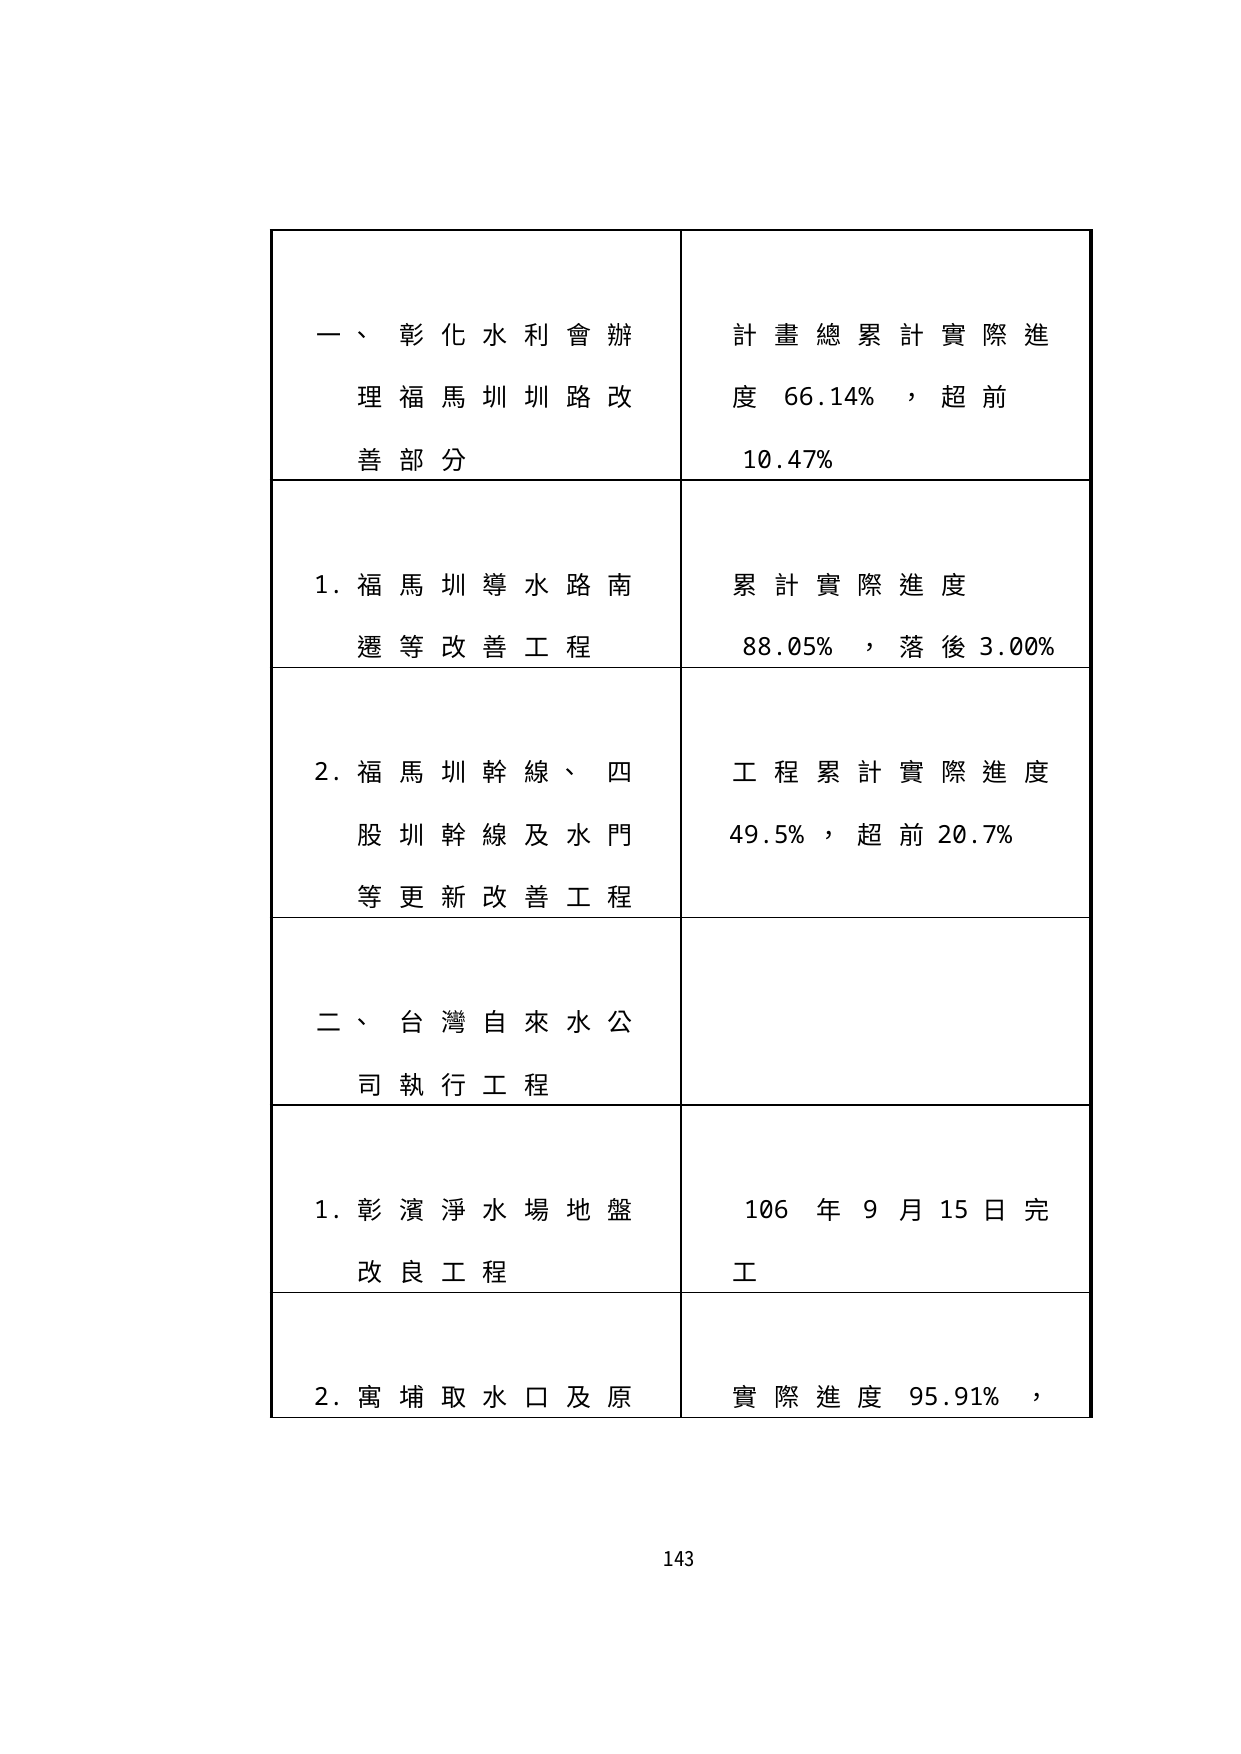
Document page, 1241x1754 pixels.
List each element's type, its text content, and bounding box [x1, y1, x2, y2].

table_cell 2.福馬圳幹線、四股圳幹線及水門等更新改善工程 [273, 668, 680, 917]
table_cell 1.福馬圳導水路南遷等改善工程 [273, 481, 680, 667]
table_cell 一、彰化水利會辦理福馬圳圳路改善部分 [273, 231, 680, 479]
table_cell 工程累計實際進度49.5%，超前20.7% [682, 668, 1089, 917]
table_cell 累計實際進度88.05%，落後3.00% [682, 481, 1089, 667]
table_cell 計畫總累計實際進度66.14%，超前10.47% [682, 231, 1089, 479]
table_cell 106年9月15日完工 [682, 1106, 1089, 1292]
table_cell 實際進度95.91%， [682, 1293, 1089, 1417]
table_cell 二、台灣自來水公司執行工程 [273, 918, 680, 1104]
table_cell [682, 918, 1089, 1104]
table_cell 2.寓埔取水口及原 [273, 1293, 680, 1417]
table_cell 1.彰濱淨水場地盤改良工程 [273, 1106, 680, 1292]
